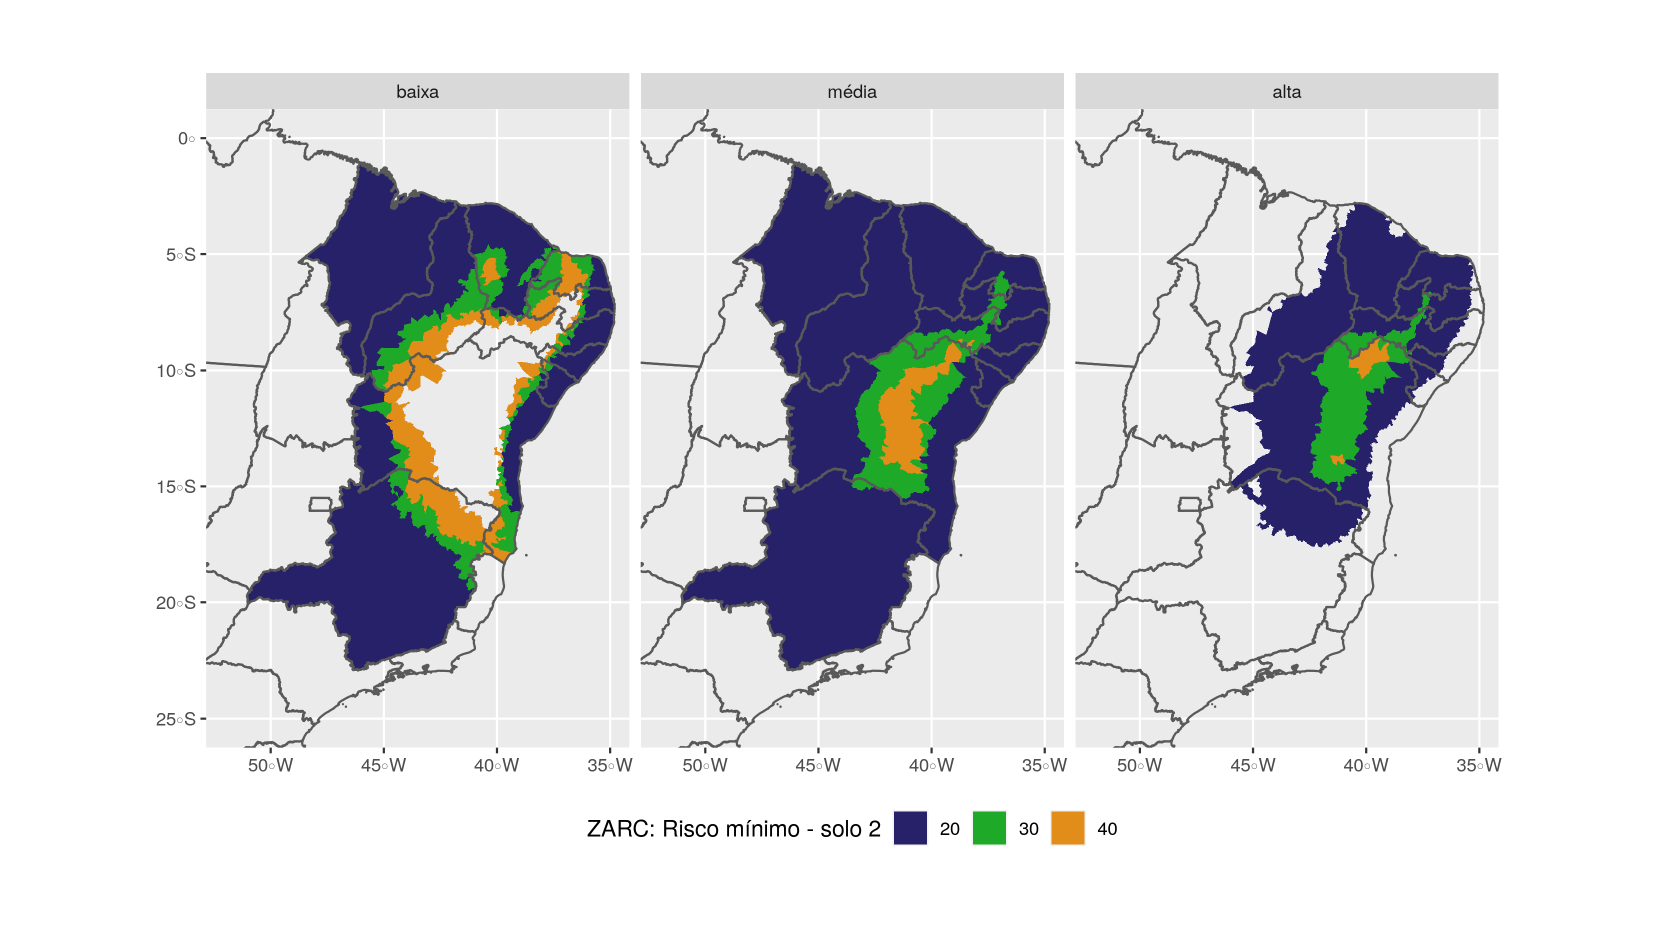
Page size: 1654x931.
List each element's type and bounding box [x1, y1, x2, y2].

picture [144, 33, 1510, 897]
